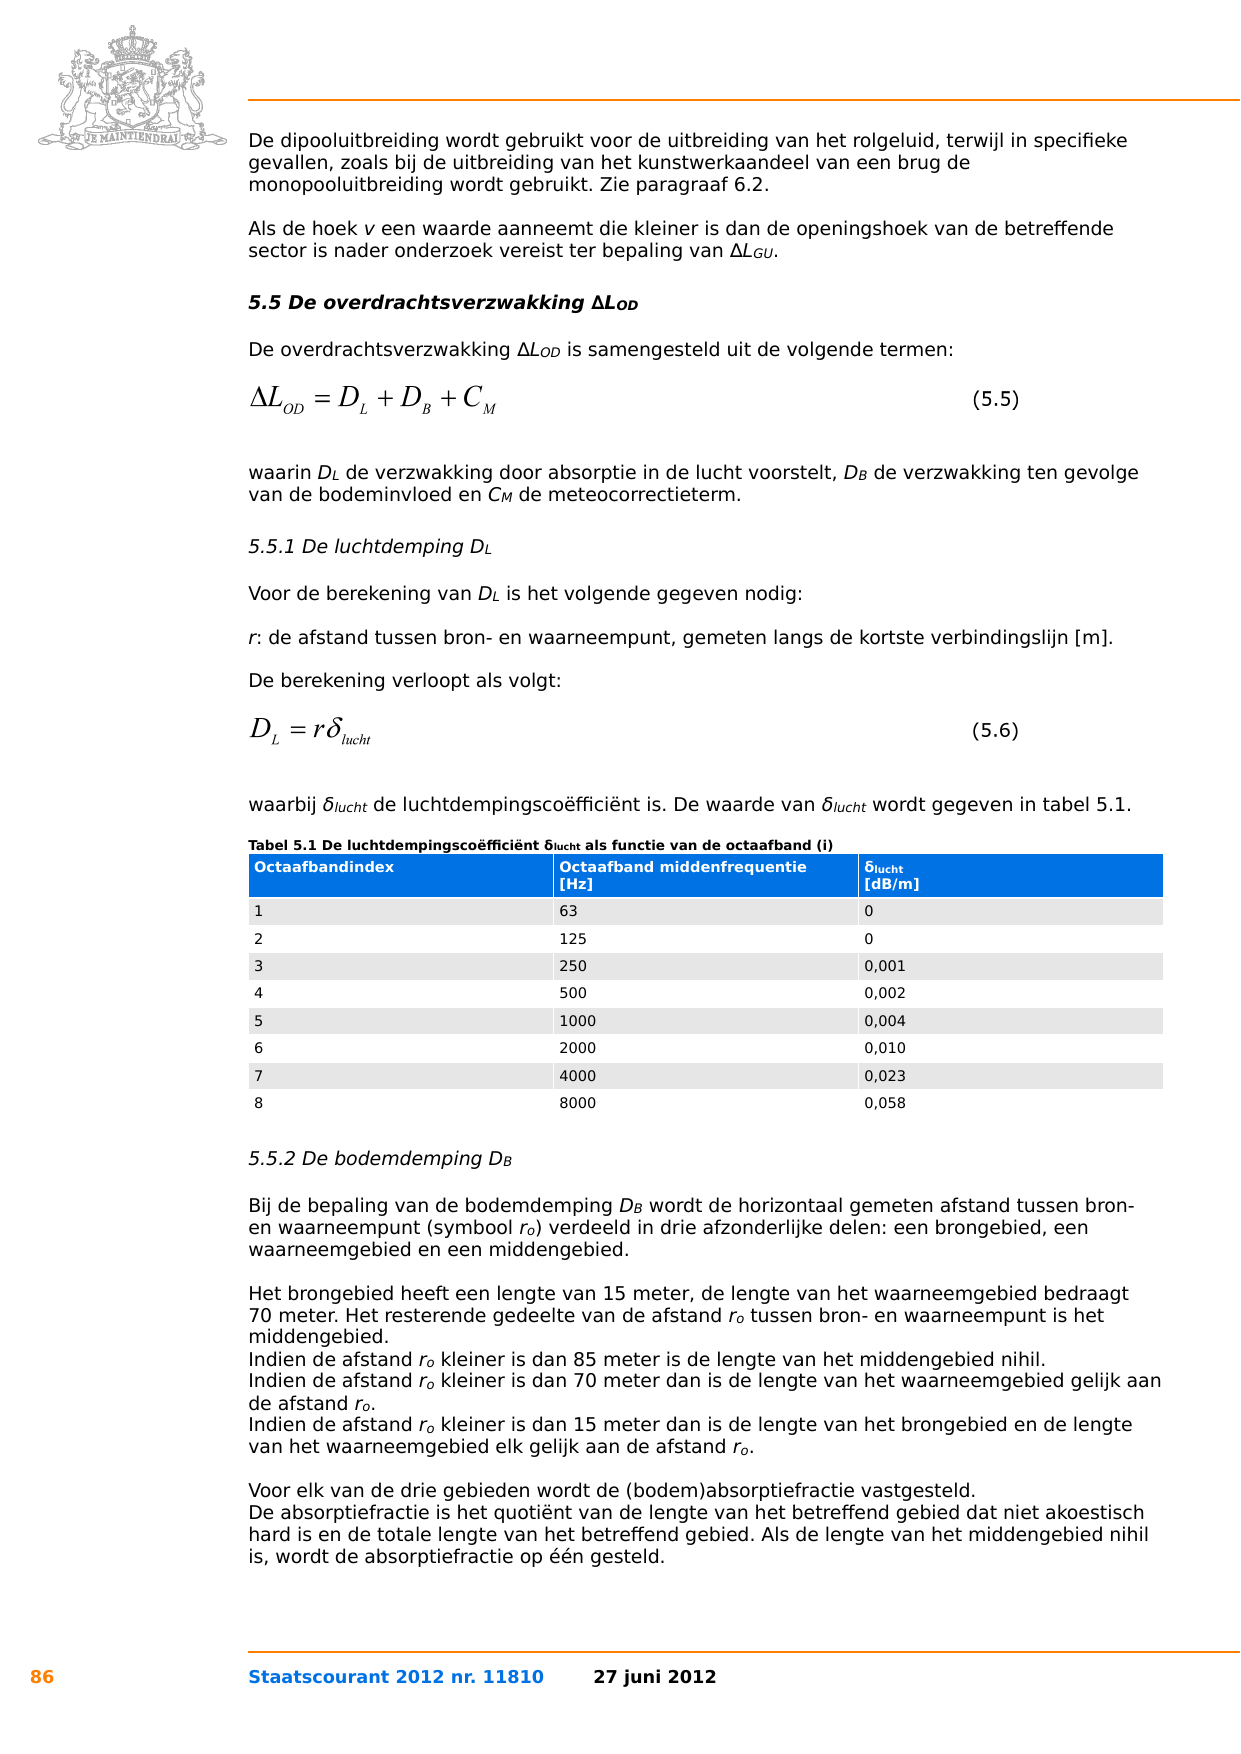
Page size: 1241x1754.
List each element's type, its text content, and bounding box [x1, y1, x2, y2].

text waarin DL de verzwakking door absorptie in de lucht voorstelt, DB de verzwakking ten gevolge van de bodeminvloed en CM de meteocorrectieterm. [248, 462, 1163, 506]
table_cell 1 [249, 899, 553, 925]
text De absorptiefractie is het quotiënt van de lengte van het betreffend gebied dat niet akoestisch hard is en de totale lengte van het betreffend gebied. Als de lengte van het middengebied nihil is, wordt de absorptiefractie op één gesteld. [248, 1502, 1163, 1568]
text Het brongebied heeft een lengte van 15 meter, de lengte van het waarneemgebied bedraagt 70 meter. Het resterende gedeelte van de afstand ro tussen bron- en waarneempunt is het middengebied. [248, 1282, 1163, 1348]
table_cell 4 [249, 981, 553, 1007]
text waarbij δlucht de luchtdempingscoëfficiënt is. De waarde van δlucht wordt gegeven in tabel 5.1. [248, 793, 1163, 816]
table_cell 2000 [554, 1036, 858, 1062]
text Indien de afstand ro kleiner is dan 70 meter dan is de lengte van het waarneemgebied gelijk aan de afstand ro. [248, 1370, 1163, 1414]
text De overdrachtsverzwakking ∆LOD is samengesteld uit de volgende termen: [248, 339, 1163, 361]
text De berekening verloopt als volgt: [248, 670, 1163, 692]
table_cell 0,058 [859, 1090, 1163, 1117]
text De dipooluitbreiding wordt gebruikt voor de uitbreiding van het rolgeluid, terwijl in specifieke gevallen, zoals bij de uitbreiding van het kunstwerkaandeel van een brug de monopooluitbreiding wordt gebruikt. Zie paragraaf 6.2. [248, 130, 1163, 196]
table_cell 8 [249, 1090, 553, 1117]
table_cell δlucht [dB/m] [859, 854, 1163, 897]
picture [248, 382, 1022, 418]
table_cell 5 [249, 1008, 553, 1034]
table_cell 63 [554, 899, 858, 925]
table_cell 0 [859, 899, 1163, 925]
picture [248, 714, 1022, 750]
table_cell 4000 [554, 1063, 858, 1089]
text Voor elk van de drie gebieden wordt de (bodem)absorptiefractie vastgesteld. [248, 1480, 1163, 1502]
text Bij de bepaling van de bodemdemping DB wordt de horizontaal gemeten afstand tussen bron- en waarneempunt (symbool ro) verdeeld in drie afzonderlijke delen: een brongebied, een waarneemgebied en een middengebied. [248, 1195, 1163, 1261]
table_cell Octaafbandindex [249, 854, 553, 897]
text Voor de berekening van DL is het volgende gegeven nodig: [248, 583, 1163, 605]
table_cell 2 [249, 926, 553, 952]
subtitle 5.5.1 De luchtdemping DL [248, 536, 1163, 558]
text Indien de afstand ro kleiner is dan 85 meter is de lengte van het middengebied nihil. [248, 1348, 1163, 1370]
table_cell 6 [249, 1036, 553, 1062]
text r: de afstand tussen bron- en waarneempunt, gemeten langs de kortste verbindingslijn [m]. [248, 627, 1163, 648]
picture [38, 25, 227, 150]
table_cell 250 [554, 953, 858, 980]
table_cell 0,004 [859, 1008, 1163, 1034]
table_cell 125 [554, 926, 858, 952]
table_cell 0,002 [859, 981, 1163, 1007]
subtitle 5.5.2 De bodemdemping DB [248, 1148, 1163, 1170]
table_cell 7 [249, 1063, 553, 1089]
table_cell 1000 [554, 1008, 858, 1034]
table_cell Octaafband middenfrequentie [Hz] [554, 854, 858, 897]
table_cell 3 [249, 953, 553, 980]
table_cell 0,001 [859, 953, 1163, 980]
table_cell 8000 [554, 1090, 858, 1117]
table_cell 0 [859, 926, 1163, 952]
table_cell 0,023 [859, 1063, 1163, 1089]
table_cell 0,010 [859, 1036, 1163, 1062]
text Als de hoek v een waarde aanneemt die kleiner is dan de openingshoek van de betreffende sector is nader onderzoek vereist ter bepaling van ∆LGU. [248, 218, 1163, 262]
text Indien de afstand ro kleiner is dan 15 meter dan is de lengte van het brongebied en de lengte van het waarneemgebied elk gelijk aan de afstand ro. [248, 1414, 1163, 1458]
subtitle 5.5 De overdrachtsverzwakking ∆LOD [248, 292, 1163, 314]
table_cell 500 [554, 981, 858, 1007]
table_header Tabel 5.1 De luchtdempingscoëfficiënt δlucht als functie van de octaafband (i) [248, 838, 1163, 853]
